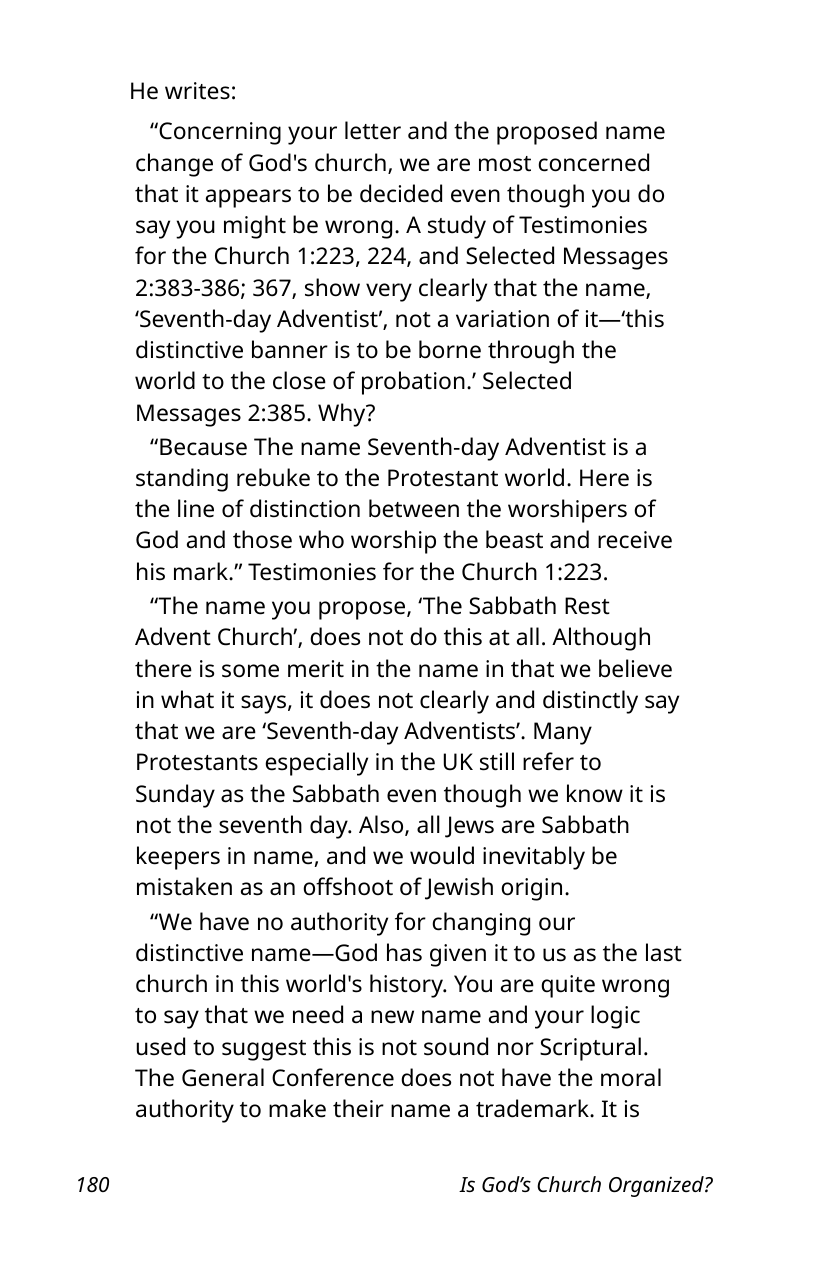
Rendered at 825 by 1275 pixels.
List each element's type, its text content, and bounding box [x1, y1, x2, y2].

text “Because The name Seventh-day Adventist is a standing rebuke to the Protestant world. Here is the line of distinction between the worshipers of God and those who worship the beast and receive his mark.” Testimonies for the Church 1:223. [135, 431, 682, 587]
text “We have no authority for changing our distinctive name—God has given it to us as the last church in this world's history. You are quite wrong to say that we need a new name and your logic used to suggest this is not sound nor Scriptural. The General Conference does not have the moral authority to make their name a trademark. It is [135, 906, 682, 1124]
text “Concerning your letter and the proposed name change of God's church, we are most concerned that it appears to be decided even though you do say you might be wrong. A study of Testimonies for the Church 1:223, 224, and Selected Messages 2:383-386; 367, show very clearly that the name, ‘Seventh-day Adventist’, not a variation of it—‘this distinctive banner is to be borne through the world to the close of probation.’ Selected Messages 2:385. Why? [135, 115, 682, 428]
text He writes: [105, 75, 682, 106]
text “The name you propose, ‘The Sabbath Rest Advent Church’, does not do this at all. Although there is some merit in the name in that we believe in what it says, it does not clearly and distinctly say that we are ‘Seventh-day Adventists’. Many Protestants especially in the UK still refer to Sunday as the Sabbath even though we know it is not the seventh day. Also, all Jews are Sabbath keepers in name, and we would inevitably be mistaken as an offshoot of Jewish origin. [135, 590, 682, 902]
